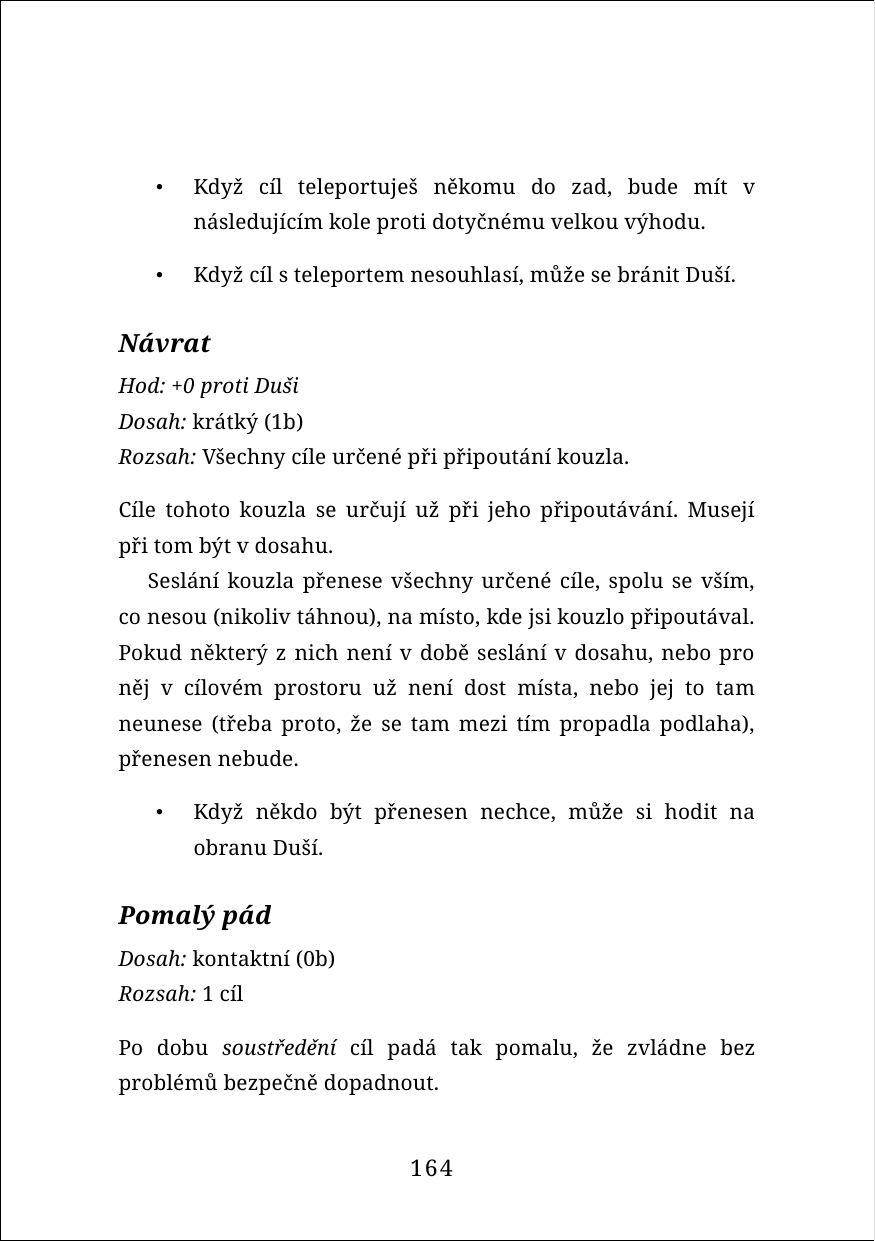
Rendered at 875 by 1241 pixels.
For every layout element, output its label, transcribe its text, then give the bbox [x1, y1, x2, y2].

list Když někdo být přenesen nechce, může si hodit na obranu Duší. [156, 797, 756, 861]
text Hod: +0 proti Duši Dosah: krátký (1b) Rozsah: Všechny cíle určené při připoutání kouzla. [118, 371, 756, 471]
subtitle Návrat [118, 326, 756, 359]
list Když cíl s teleportem nesouhlasí, může se bránit Duší. [156, 261, 756, 289]
text Po dobu soustředění cíl padá tak pomalu, že zvládne bez problémů bezpečně dopadnout. [118, 1033, 756, 1097]
text Cíle tohoto kouzla se určují už při jeho připoutávání. Musejí při tom být v dosahu. Seslání kouzla přenese všechny určené cíle, spolu se vším, co nesou (nikoliv táhnou), na místo, kde jsi kouzlo připoutával. Pokud některý z nich není v době seslání v dosahu, nebo pro něj v cílovém prostoru už není dost místa, nebo jej to tam neunese (třeba proto, že se tam mezi tím propadla podlaha), přenesen nebude. [118, 496, 756, 773]
text Dosah: kontaktní (0b) Rozsah: 1 cíl [118, 944, 756, 1008]
subtitle Pomalý pád [118, 898, 756, 932]
list Když cíl teleportuješ někomu do zad, bude mít v následujícím kole proti dotyčnému velkou výhodu. [156, 172, 756, 236]
